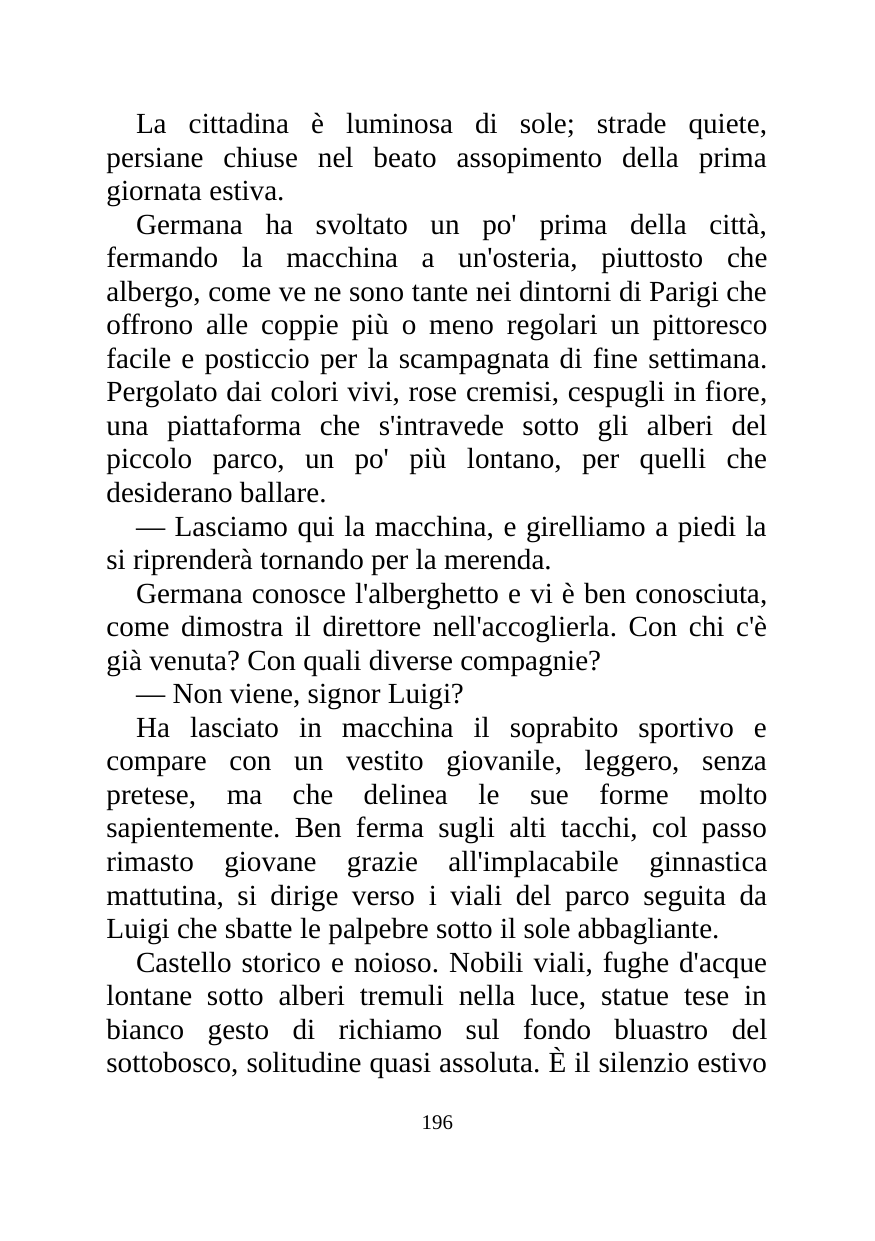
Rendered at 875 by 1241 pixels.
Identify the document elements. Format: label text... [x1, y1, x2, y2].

text — Non viene, signor Luigi? [106, 676, 768, 710]
text Ha lasciato in macchina il soprabito sportivo e compare con un vestito giovanile, leggero, senza pretese, ma che delinea le sue forme molto sapientemente. Ben ferma sugli alti tacchi, col passo rimasto giovane grazie all'implacabile ginnastica mattutina, si dirige verso i viali del parco seguita da Luigi che sbatte le palpebre sotto il sole abbagliante. [106, 710, 768, 945]
text Germana ha svoltato un po' prima della città, fermando la macchina a un'osteria, piuttosto che albergo, come ve ne sono tante nei dintorni di Parigi che offrono alle coppie più o meno regolari un pittoresco facile e posticcio per la scampagnata di fine settimana. Pergolato dai colori vivi, rose cremisi, cespugli in fiore, una piattaforma che s'intravede sotto gli alberi del piccolo parco, un po' più lontano, per quelli che desiderano ballare. [106, 207, 768, 509]
text Castello storico e noioso. Nobili viali, fughe d'acque lontane sotto alberi tremuli nella luce, statue tese in bianco gesto di richiamo sul fondo bluastro del sottobosco, solitudine quasi assoluta. È il silenzio estivo [106, 945, 768, 1079]
text — Lasciamo qui la macchina, e girelliamo a piedi la si riprenderà tornando per la merenda. [106, 509, 768, 576]
text Germana conosce l'alberghetto e vi è ben conosciuta, come dimostra il direttore nell'accoglierla. Con chi c'è già venuta? Con quali diverse compagnie? [106, 576, 768, 676]
text La cittadina è luminosa di sole; strade quiete, persiane chiuse nel beato assopimento della prima giornata estiva. [106, 106, 768, 207]
